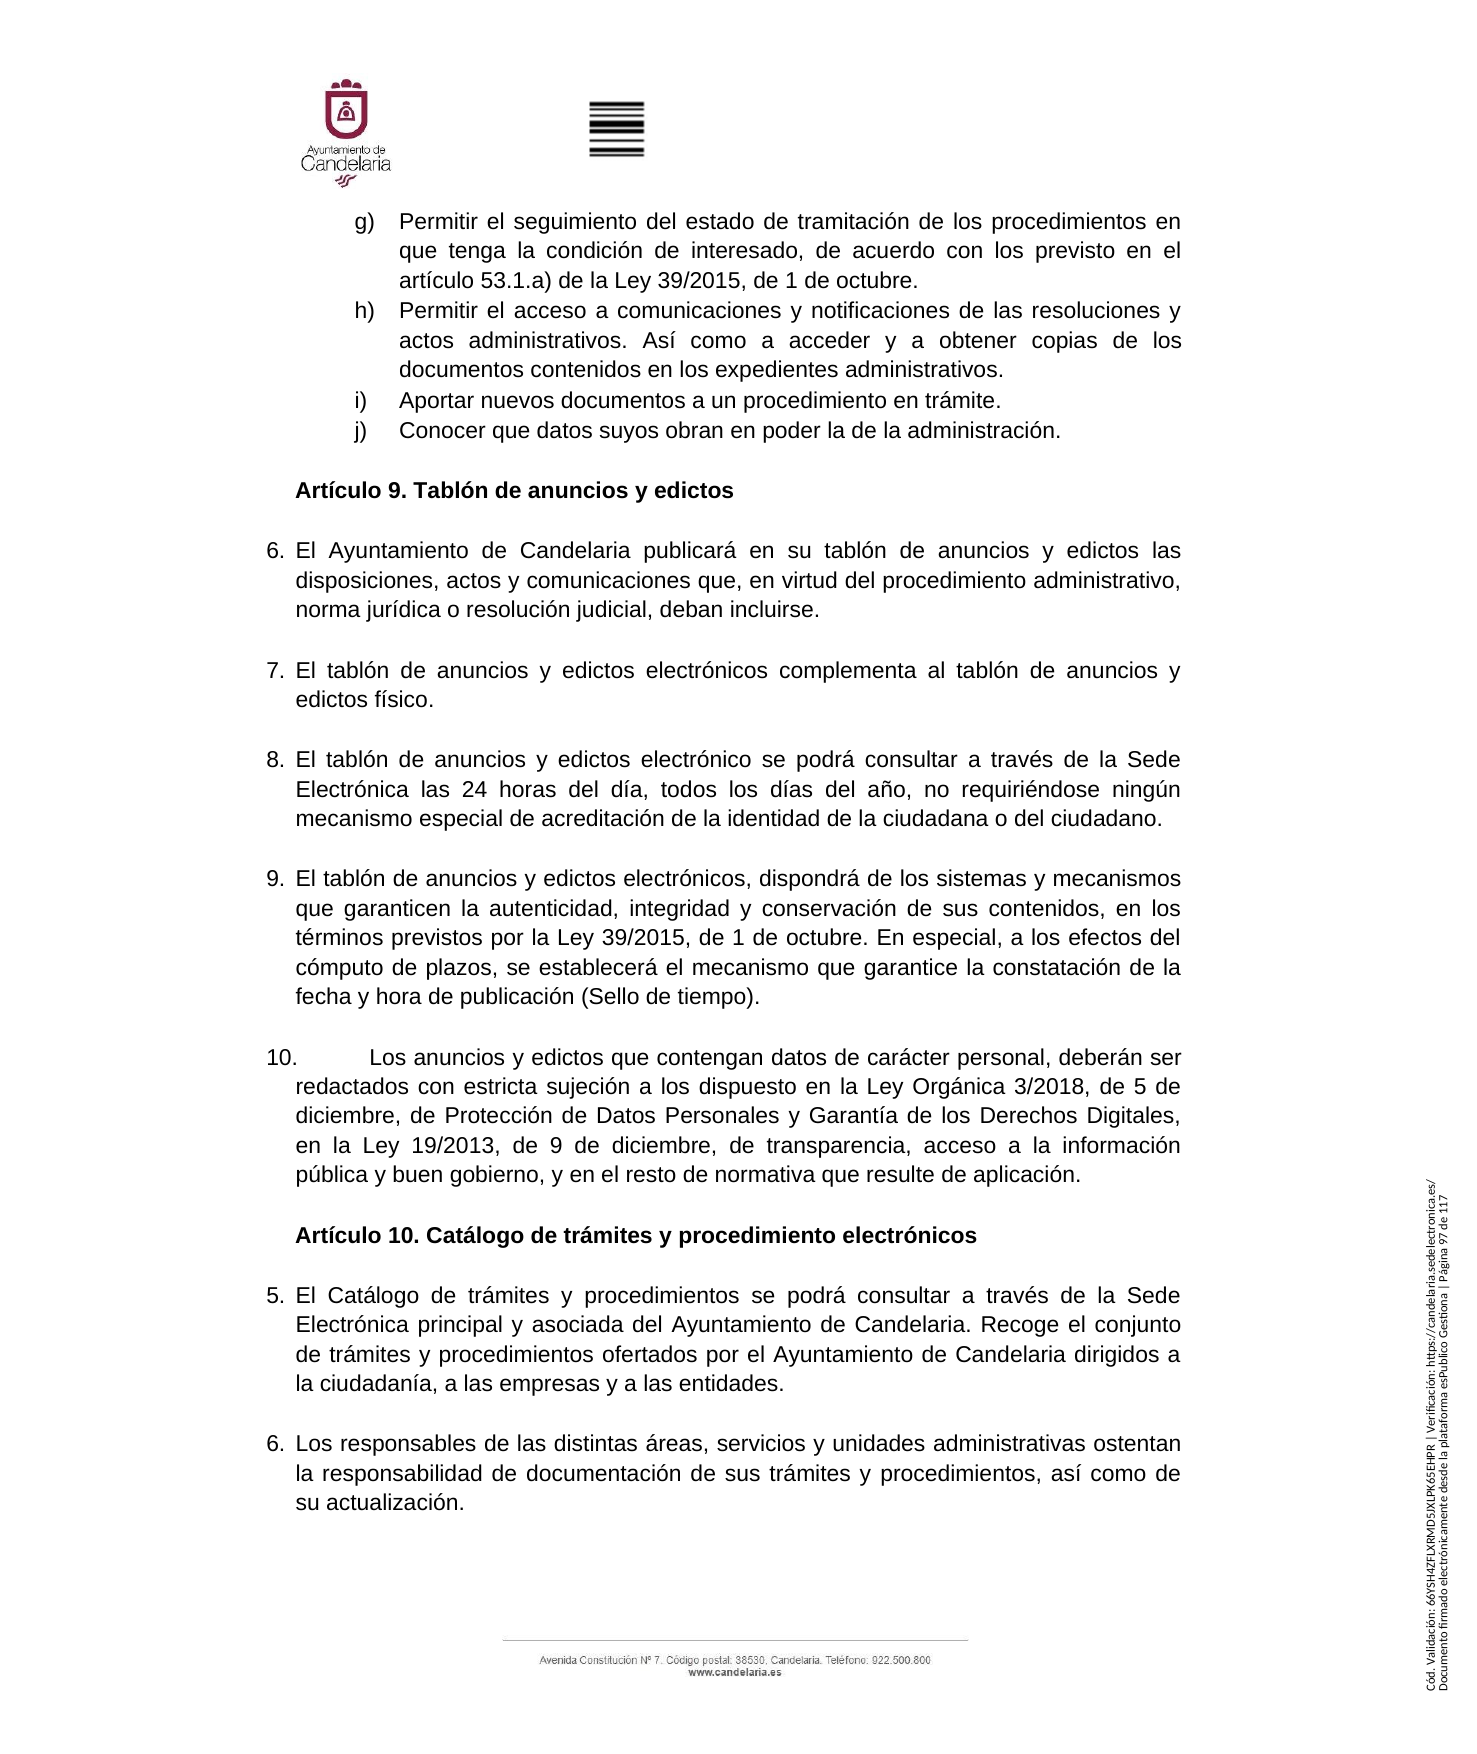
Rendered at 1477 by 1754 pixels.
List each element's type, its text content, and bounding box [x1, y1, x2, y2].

list Aportar nuevos documentos a un procedimiento en trámite. [354, 387, 1182, 413]
list El Ayuntamiento de Candelaria publicará en su tablón de anuncios y edictos las disposiciones, actos y comunicaciones que, en virtud del procedimiento administrativo, norma jurídica o resolución judicial, deban incluirse. [266, 537, 1182, 622]
subtitle Artículo 9. Tablón de anuncios y edictos [295, 477, 1182, 503]
list El Catálogo de trámites y procedimientos se podrá consultar a través de la Sede Electrónica principal y asociada del Ayuntamiento de Candelaria. Recoge el conjunto de trámites y procedimientos ofertados por el Ayuntamiento de Candelaria dirigidos a la ciudadanía, a las empresas y a las entidades. [266, 1282, 1182, 1397]
list El tablón de anuncios y edictos electrónicos complementa al tablón de anuncios y edictos físico. [266, 657, 1182, 712]
subtitle Artículo 10. Catálogo de trámites y procedimiento electrónicos [295, 1222, 1182, 1248]
list El tablón de anuncios y edictos electrónicos, dispondrá de los sistemas y mecanismos que garanticen la autenticidad, integridad y conservación de sus contenidos, en los términos previstos por la Ley 39/2015, de 1 de octubre. En especial, a los efectos del cómputo de plazos, se establecerá el mecanismo que garantice la constatación de la fecha y hora de publicación (Sello de tiempo). [266, 865, 1182, 1009]
list Permitir el seguimiento del estado de tramitación de los procedimientos en que tenga la condición de interesado, de acuerdo con los previsto en el artículo 53.1.a) de la Ley 39/2015, de 1 de octubre. [354, 208, 1182, 293]
list Permitir el acceso a comunicaciones y notificaciones de las resoluciones y actos administrativos. Así como a acceder y a obtener copias de los documentos contenidos en los expedientes administrativos. [354, 297, 1182, 383]
list Conocer que datos suyos obran en poder la de la administración. [354, 417, 1182, 443]
list Los responsables de las distintas áreas, servicios y unidades administrativas ostentan la responsabilidad de documentación de sus trámites y procedimientos, así como de su actualización. [266, 1430, 1182, 1516]
list Los anuncios y edictos que contengan datos de carácter personal, deberán ser redactados con estricta sujeción a los dispuesto en la Ley Orgánica 3/2018, de 5 de diciembre, de Protección de Datos Personales y Garantía de los Derechos Digitales, en la Ley 19/2013, de 9 de diciembre, de transparencia, acceso a la información pública y buen gobierno, y en el resto de normativa que resulte de aplicación. [266, 1043, 1182, 1188]
list El tablón de anuncios y edictos electrónico se podrá consultar a través de la Sede Electrónica las 24 horas del día, todos los días del año, no requiriéndose ningún mecanismo especial de acreditación de la identidad de la ciudadana o del ciudadano. [266, 746, 1182, 831]
